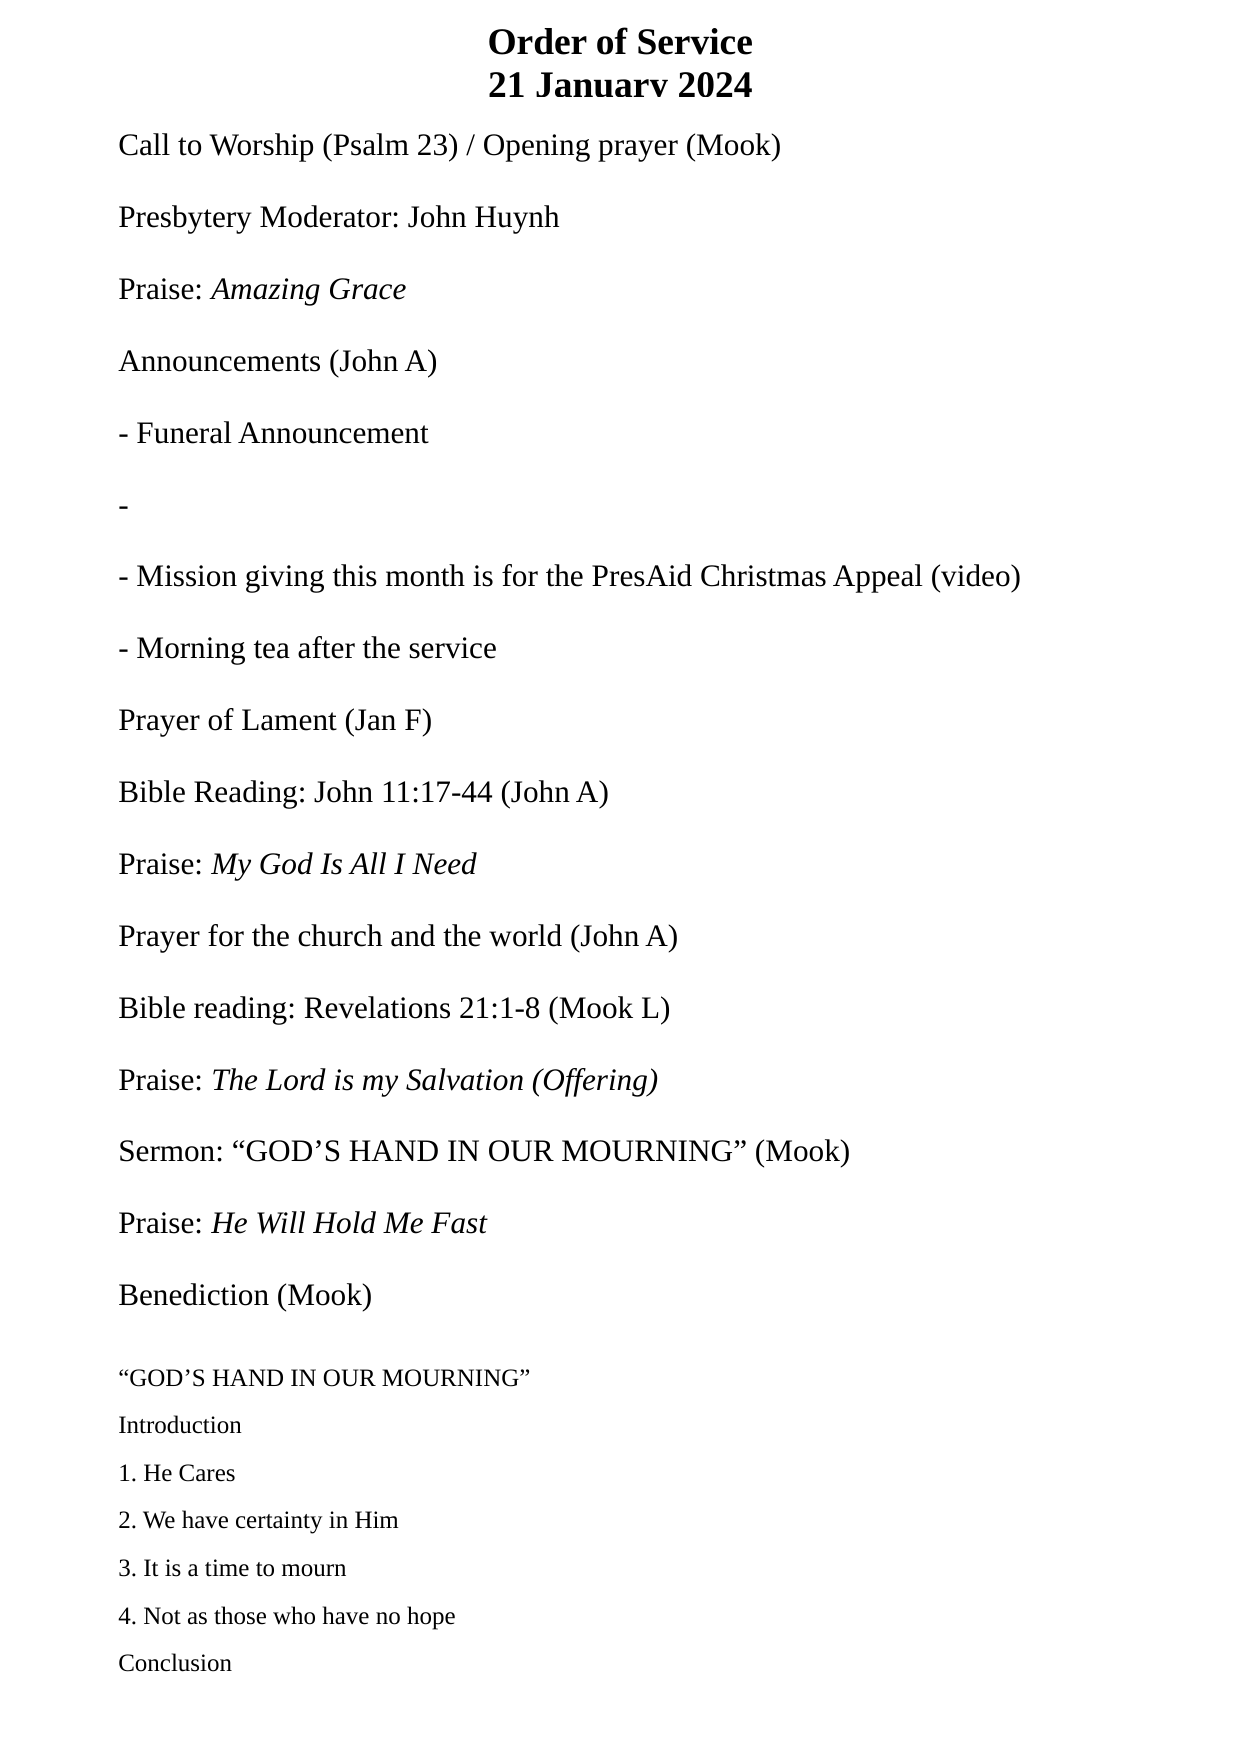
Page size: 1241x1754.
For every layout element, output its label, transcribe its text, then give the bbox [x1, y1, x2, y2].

text Call to Worship (Psalm 23) / Opening prayer (Mook) Presbytery Moderator: John Huynh Praise: Amazing Grace Announcements (John A) - Funeral Announcement - - Mission giving this month is for the PresAid Christmas Appeal (video) - Morning tea after the service Prayer of Lament (Jan F) Bible Reading: John 11:17-44 (John A) Praise: My God Is All I Need Prayer for the church and the world (John A) Bible reading: Revelations 21:1-8 (Mook L) Praise: The Lord is my Salvation (Offering) Sermon: “GOD’S HAND IN OUR MOURNING” (Mook) Praise: He Will Hold Me Fast Benediction (Mook) [118, 126, 1122, 1312]
text Introduction [118, 1410, 1122, 1439]
text 3. It is a time to mourn [118, 1553, 1122, 1582]
text “GOD’S HAND IN OUR MOURNING” [118, 1363, 1122, 1392]
text Conclusion [118, 1648, 1122, 1677]
text 4. Not as those who have no hope [118, 1601, 1122, 1629]
text 1. He Cares [118, 1458, 1122, 1487]
text 2. We have certainty in Him [118, 1506, 1122, 1534]
